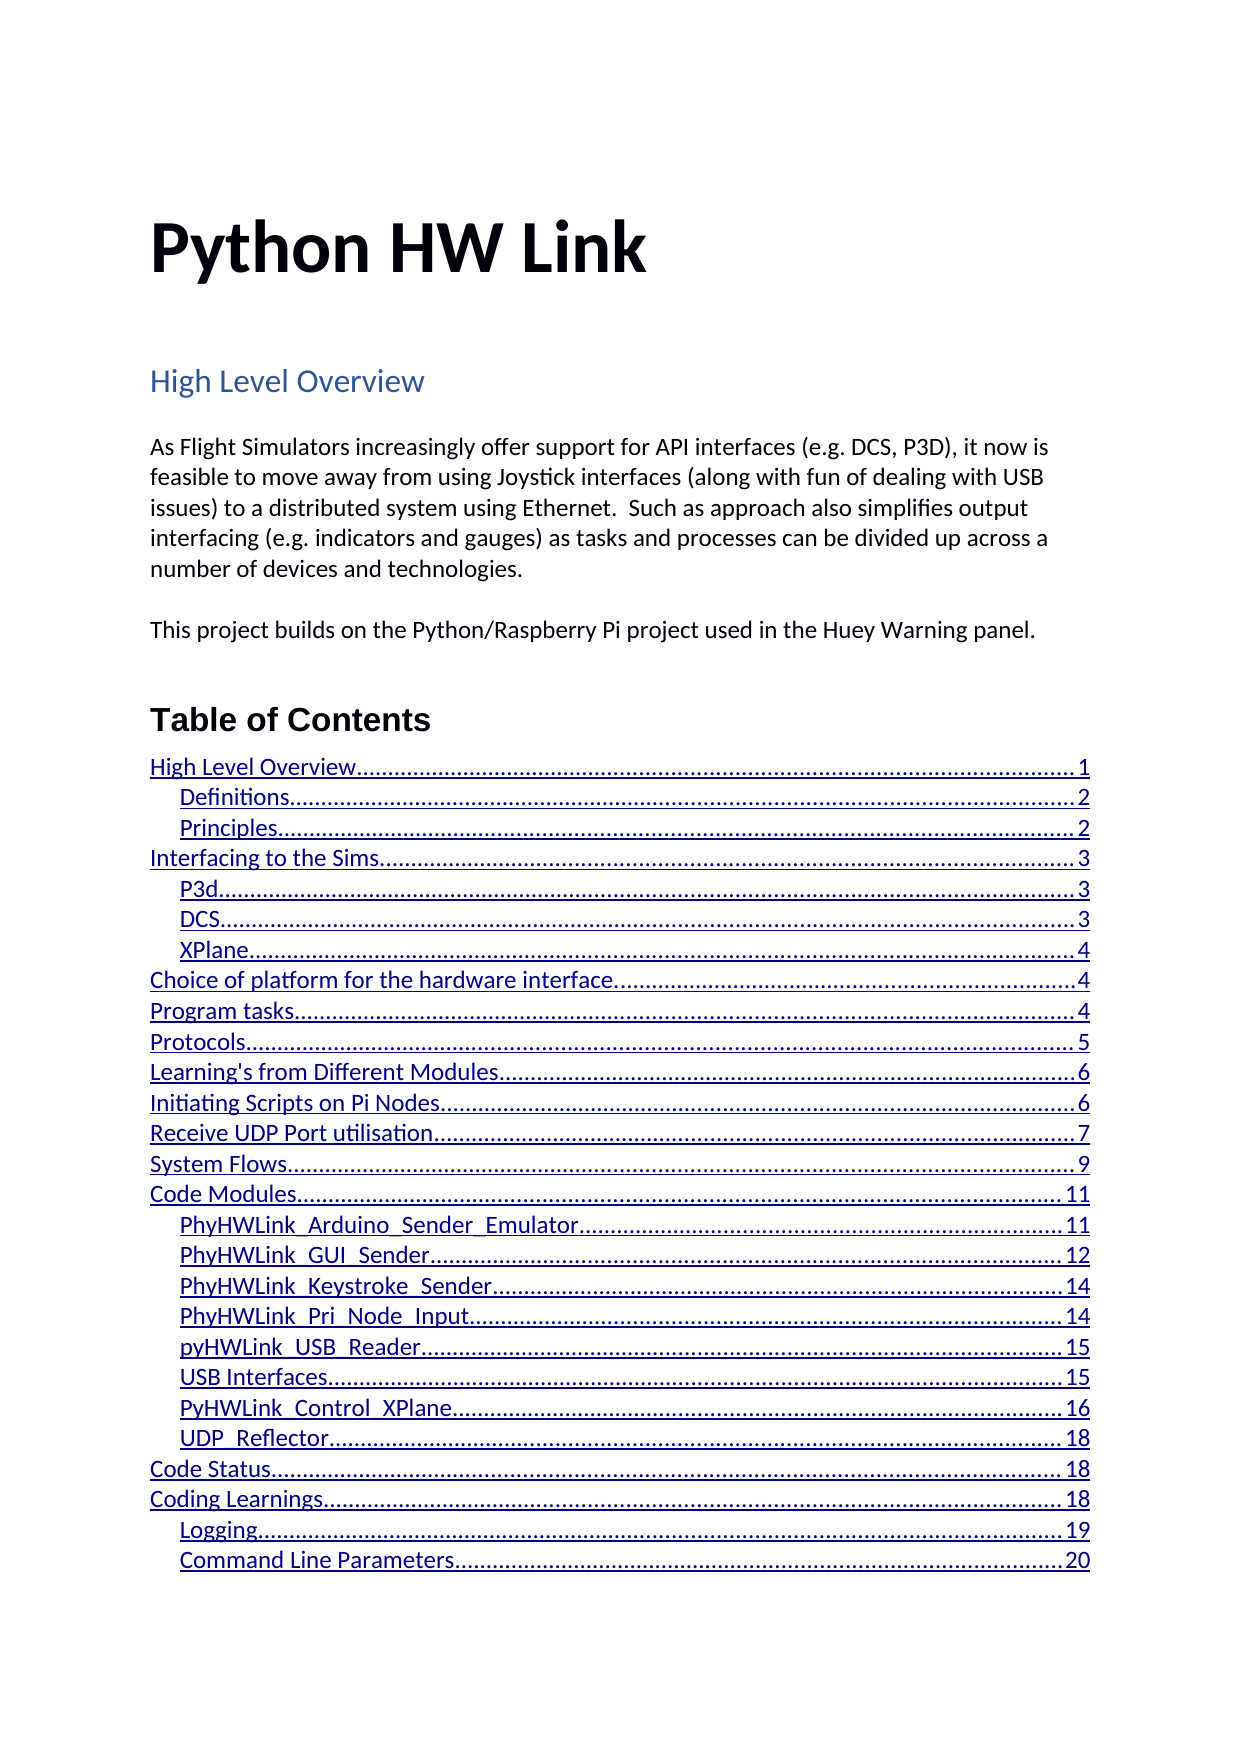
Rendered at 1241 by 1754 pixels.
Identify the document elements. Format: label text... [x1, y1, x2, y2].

text Interfacing to the Sims. 3 [150, 842, 1090, 869]
text P3d 3 [179, 873, 1090, 899]
text Learning's from Different Modules 6 [150, 1056, 1090, 1082]
text Definitions 2 [179, 781, 1090, 808]
text PhyHWLink_Pri_Node_Input 14 [179, 1300, 1090, 1326]
text This project builds on the Python/Raspberry Pi project used in the Huey Warning panel. [150, 614, 1090, 644]
title Python HW Link [150, 200, 1090, 292]
text Code Status 18 [150, 1453, 1090, 1479]
text Choice of platform for the hardware interface. 4 [150, 964, 1090, 991]
text UDP_Reflector 18 [179, 1422, 1090, 1448]
text pyHWLink_USB_Reader 15 [179, 1331, 1090, 1357]
text Coding Learnings 18 [150, 1483, 1090, 1509]
text Logging 19 [179, 1514, 1090, 1540]
text System Flows 9 [150, 1148, 1090, 1174]
text [179, 1327, 1090, 1331]
text DCS 3 [179, 903, 1090, 930]
text Command Line Parameters 20 [179, 1544, 1090, 1570]
text PhyHWLink_Keystroke_Sender 14 [179, 1270, 1090, 1296]
text [179, 1266, 1090, 1270]
text USB Interfaces 15 [179, 1361, 1090, 1387]
text Protocols 5 [150, 1026, 1090, 1052]
text Program tasks 4 [150, 995, 1090, 1021]
text PhyHWLink_Arduino_Sender_Emulator 11 [179, 1209, 1090, 1235]
text Receive UDP Port utilisation 7 [150, 1117, 1090, 1143]
subtitle Table of Contents [150, 700, 1090, 738]
text XPlane 4 [179, 934, 1090, 960]
text PyHWLink_Control_XPlane 16 [179, 1392, 1090, 1418]
text PhyHWLink_GUI_Sender 12 [179, 1239, 1090, 1265]
text [179, 1388, 1090, 1392]
text As Flight Simulators increasingly offer support for API interfaces (e.g. DCS, P3D), it now is feasible to move away from using Joystick interfaces (along with fun of dealing with USB issues) to a distributed system using Ethernet. Such as approach also simplifies output interfacing (e.g. indicators and gauges) as tasks and processes can be divided up across a number of devices and technologies. [150, 431, 1090, 583]
text Code Modules 11 [150, 1178, 1090, 1204]
text [179, 1571, 1090, 1575]
text Initiating Scripts on Pi Nodes 6 [150, 1087, 1090, 1113]
subtitle High Level Overview [150, 359, 1090, 400]
text High Level Overview 1 [150, 751, 1090, 777]
text [179, 1449, 1090, 1453]
text Principles 2 [179, 812, 1090, 838]
